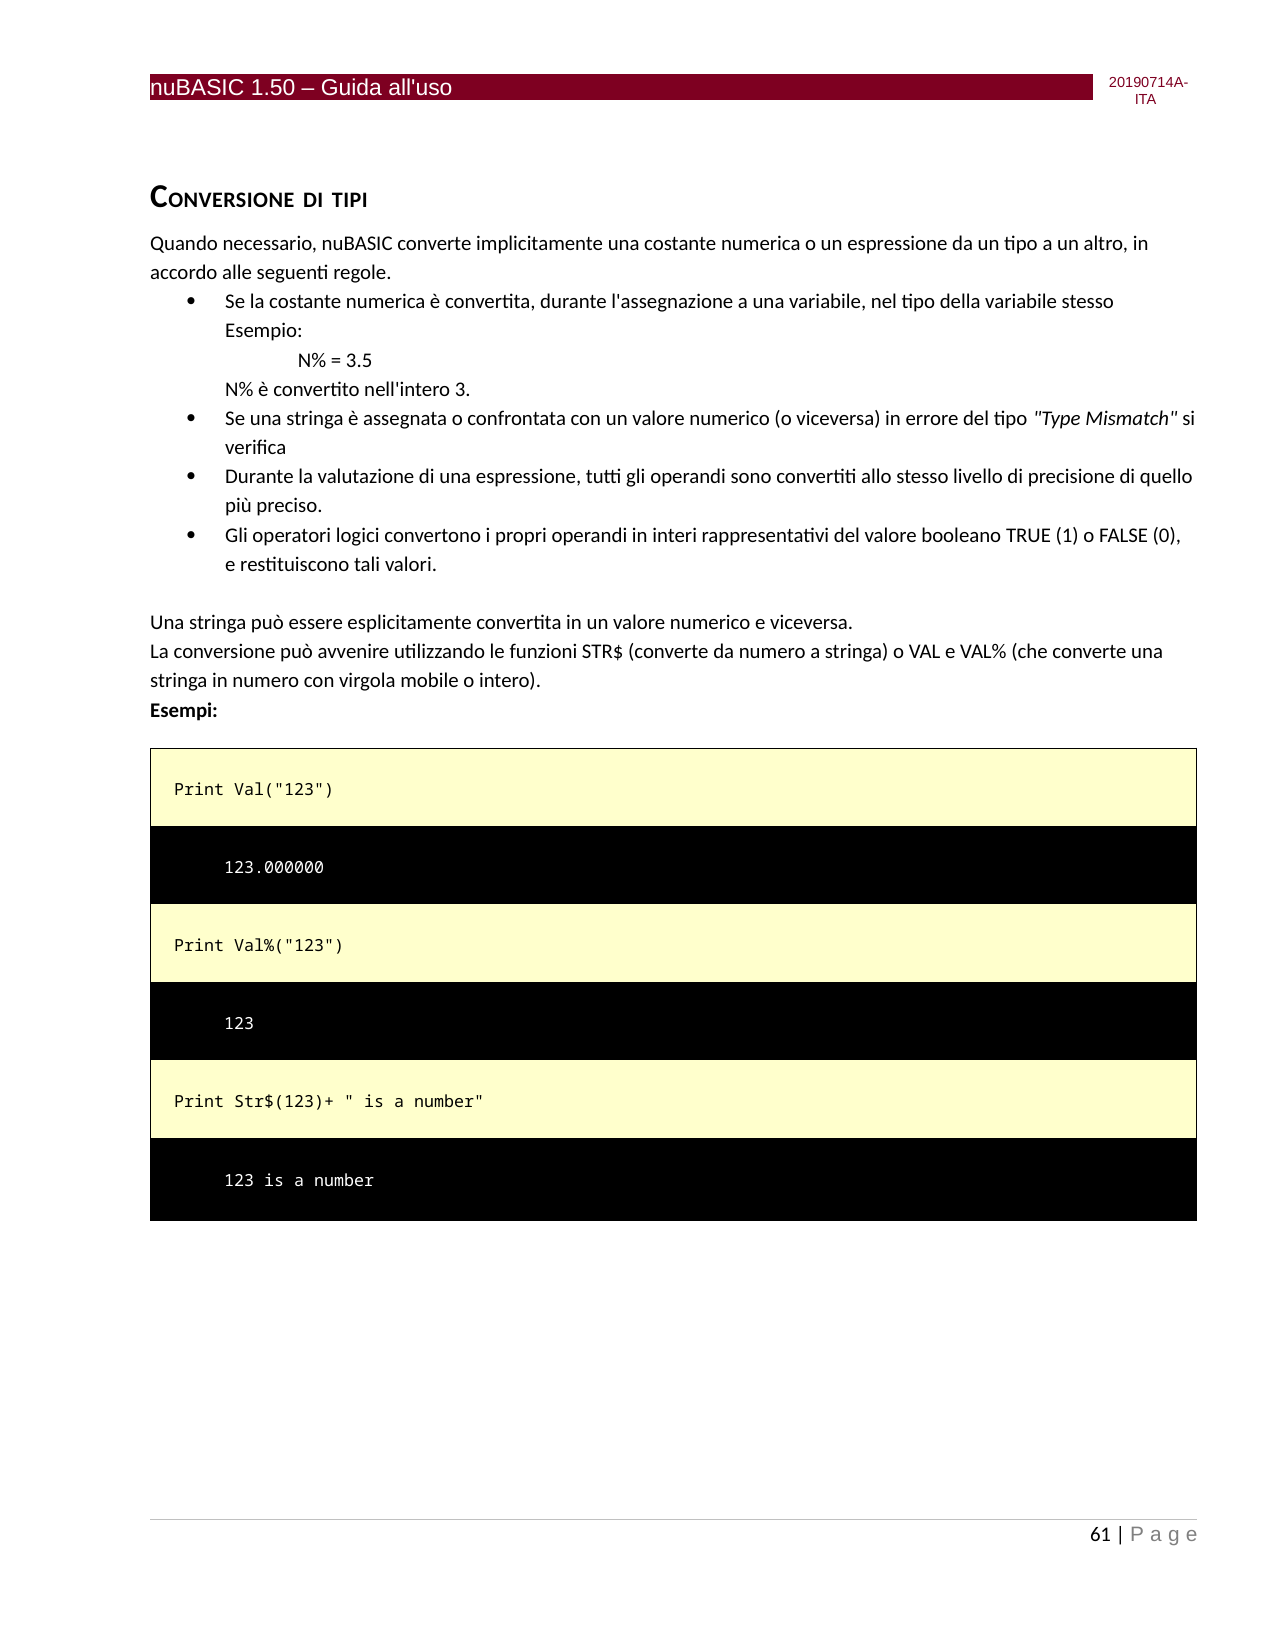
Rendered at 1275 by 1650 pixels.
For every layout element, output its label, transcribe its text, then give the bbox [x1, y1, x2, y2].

list Durante la valutazione di una espressione, tutti gli operandi sono convertiti allo stesso livello di precisione di quello più preciso. [187, 463, 1197, 518]
text Esempi: [150, 697, 1197, 722]
text Una stringa può essere esplicitamente convertita in un valore numerico e viceversa. [150, 609, 1197, 635]
list 123.000000 [151, 852, 1196, 878]
subtitle Conversione di tipi [150, 175, 1197, 216]
text La conversione può avvenire utilizzando le funzioni STR$ (converte da numero a stringa) o VAL e VAL% (che converte una stringa in numero con virgola mobile o intero). [150, 638, 1197, 693]
list Print Val%("123") [151, 930, 1196, 956]
list Print Val("123") [151, 774, 1196, 800]
list 123 [151, 1008, 1196, 1034]
list Print Str$(123)+ " is a number" [151, 1086, 1196, 1112]
list 123 is a number [151, 1164, 1196, 1190]
text Quando necessario, nuBASIC converte implicitamente una costante numerica o un espressione da un tipo a un altro, in accordo alle seguenti regole. [150, 230, 1197, 285]
list Se una stringa è assegnata o confrontata con un valore numerico (o viceversa) in errore del tipo "Type Mismatch" si verifica [187, 405, 1197, 460]
list Gli operatori logici convertono i propri operandi in interi rappresentativi del valore booleano TRUE (1) o FALSE (0), e restituiscono tali valori. [187, 522, 1197, 576]
list Se la costante numerica è convertita, durante l'assegnazione a una variabile, nel tipo della variabile stesso Esempio: N% = 3.5 N% è convertito nell'intero 3. [187, 288, 1197, 401]
